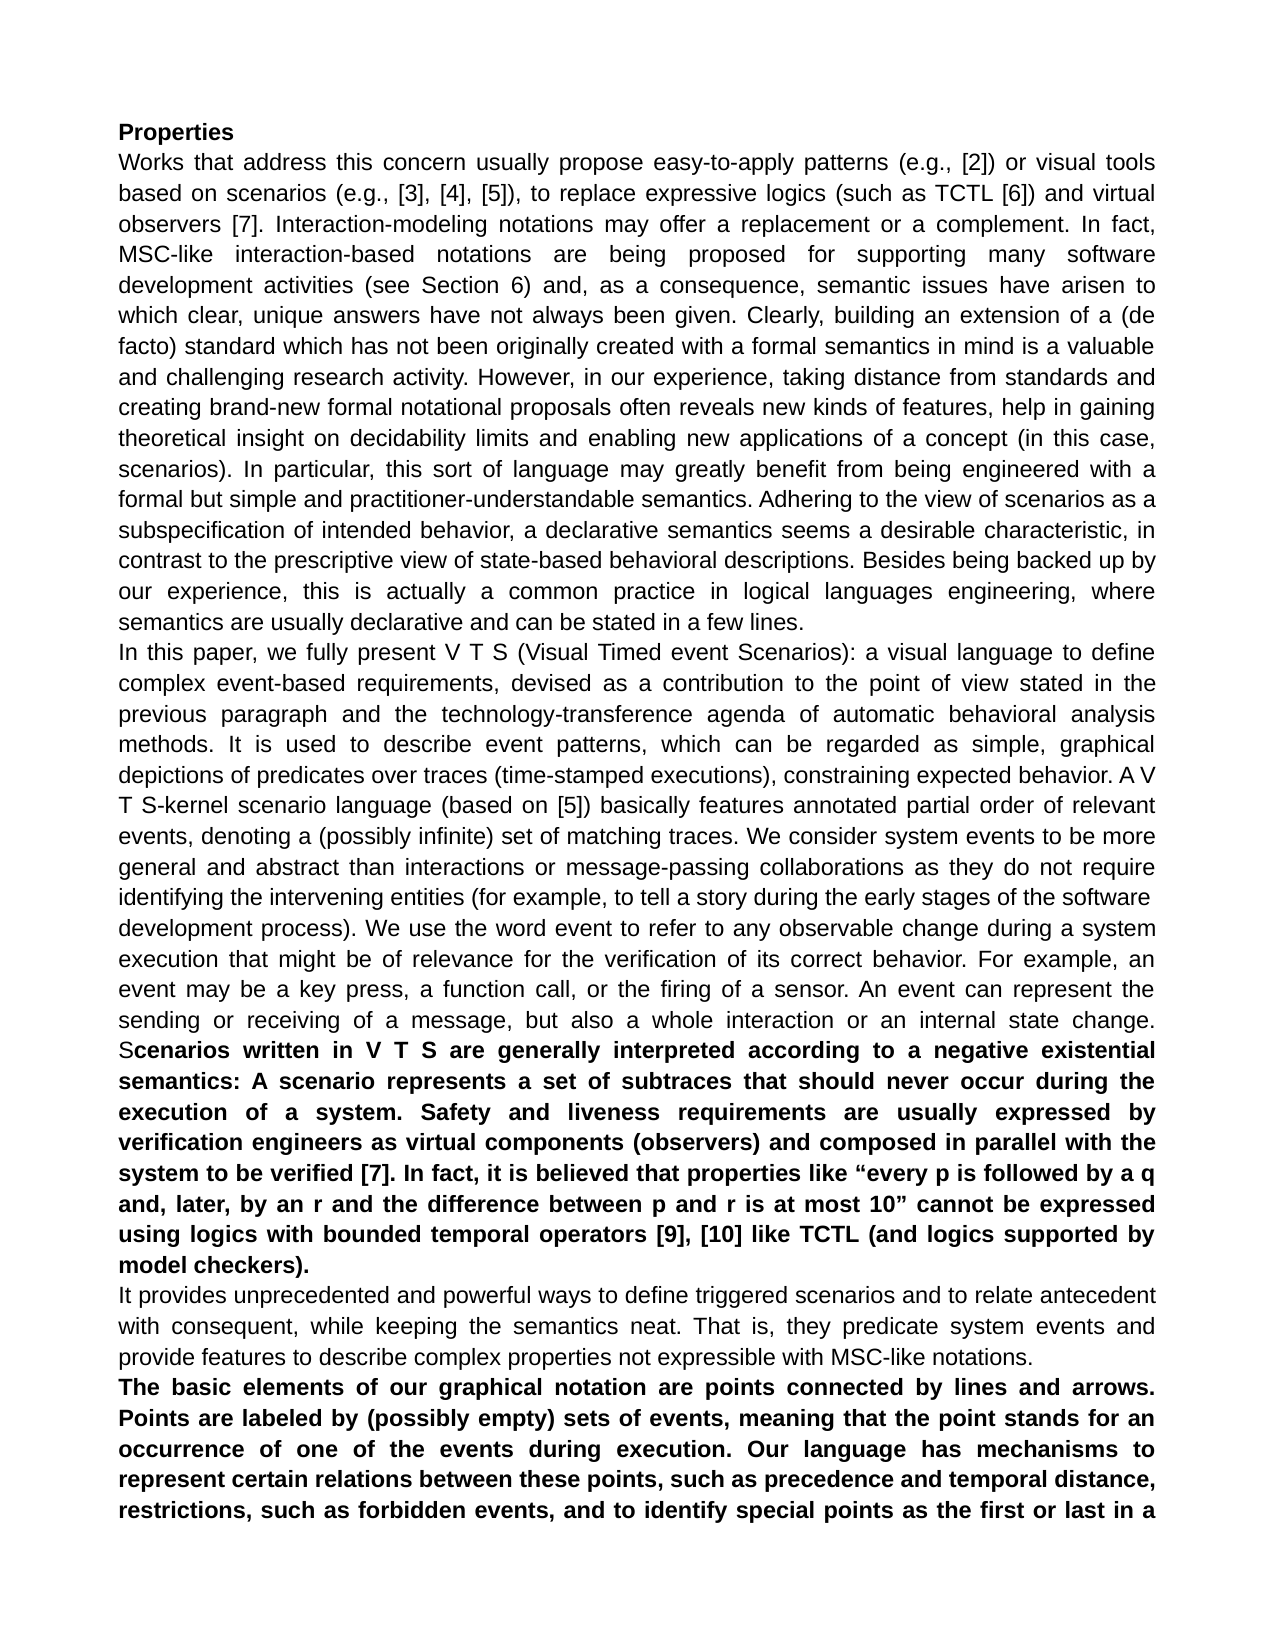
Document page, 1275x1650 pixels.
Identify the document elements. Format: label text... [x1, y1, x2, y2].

text The basic elements of our graphical notation are points connected by lines and arrows. Points are labeled by (possibly empty) sets of events, meaning that the point stands for an occurrence of one of the events during execution. Our language has mechanisms to represent certain relations between these points, such as precedence and temporal distance, restrictions, such as forbidden events, and to identify special points as the first or last in a [118, 1374, 1157, 1523]
text development process). We use the word event to refer to any observable change during a system execution that might be of relevance for the verification of its correct behavior. For example, an event may be a key press, a function call, or the firing of a sensor. An event can represent the sending or receiving of a message, but also a whole interaction or an internal state change. Scenarios written in V T S are generally interpreted according to a negative existential semantics: A scenario represents a set of subtraces that should never occur during the execution of a system. Safety and liveness requirements are usually expressed by verification engineers as virtual components (observers) and composed in parallel with the system to be verified [7]. In fact, it is believed that properties like “every p is followed by a q and, later, by an r and the difference between p and r is at most 10” cannot be expressed using logics with bounded temporal operators [9], [10] like TCTL (and logics supported by model checkers). [118, 914, 1157, 1278]
text Works that address this concern usually propose easy-to-apply patterns (e.g., [2]) or visual tools based on scenarios (e.g., [3], [4], [5]), to replace expressive logics (such as TCTL [6]) and virtual observers [7]. Interaction-modeling notations may offer a replacement or a complement. In fact, MSC-like interaction-based notations are being proposed for supporting many software development activities (see Section 6) and, as a consequence, semantic issues have arisen to which clear, unique answers have not always been given. Clearly, building an extension of a (de facto) standard which has not been originally created with a formal semantics in mind is a valuable and challenging research activity. However, in our experience, taking distance from standards and creating brand-new formal notational proposals often reveals new kinds of features, help in gaining theoretical insight on decidability limits and enabling new applications of a concept (in this case, scenarios). In particular, this sort of language may greatly benefit from being engineered with a formal but simple and practitioner-understandable semantics. Adhering to the view of scenarios as a subspecification of intended behavior, a declarative semantics seems a desirable characteristic, in contrast to the prescriptive view of state-based behavioral descriptions. Besides being backed up by our experience, this is actually a common practice in logical languages engineering, where semantics are usually declarative and can be stated in a few lines. [118, 149, 1157, 635]
text Properties [118, 118, 1157, 145]
text In this paper, we fully present V T S (Visual Timed event Scenarios): a visual language to define complex event-based requirements, devised as a contribution to the point of view stated in the previous paragraph and the technology-transference agenda of automatic behavioral analysis methods. It is used to describe event patterns, which can be regarded as simple, graphical depictions of predicates over traces (time-stamped executions), constraining expected behavior. A V T S-kernel scenario language (based on [5]) basically features annotated partial order of relevant events, denoting a (possibly infinite) set of matching traces. We consider system events to be more general and abstract than interactions or message-passing collaborations as they do not require identifying the intervening entities (for example, to tell a story during the early stages of the software [118, 639, 1157, 911]
text It provides unprecedented and powerful ways to define triggered scenarios and to relate antecedent with consequent, while keeping the semantics neat. That is, they predicate system events and provide features to describe complex properties not expressible with MSC-like notations. [118, 1282, 1157, 1370]
